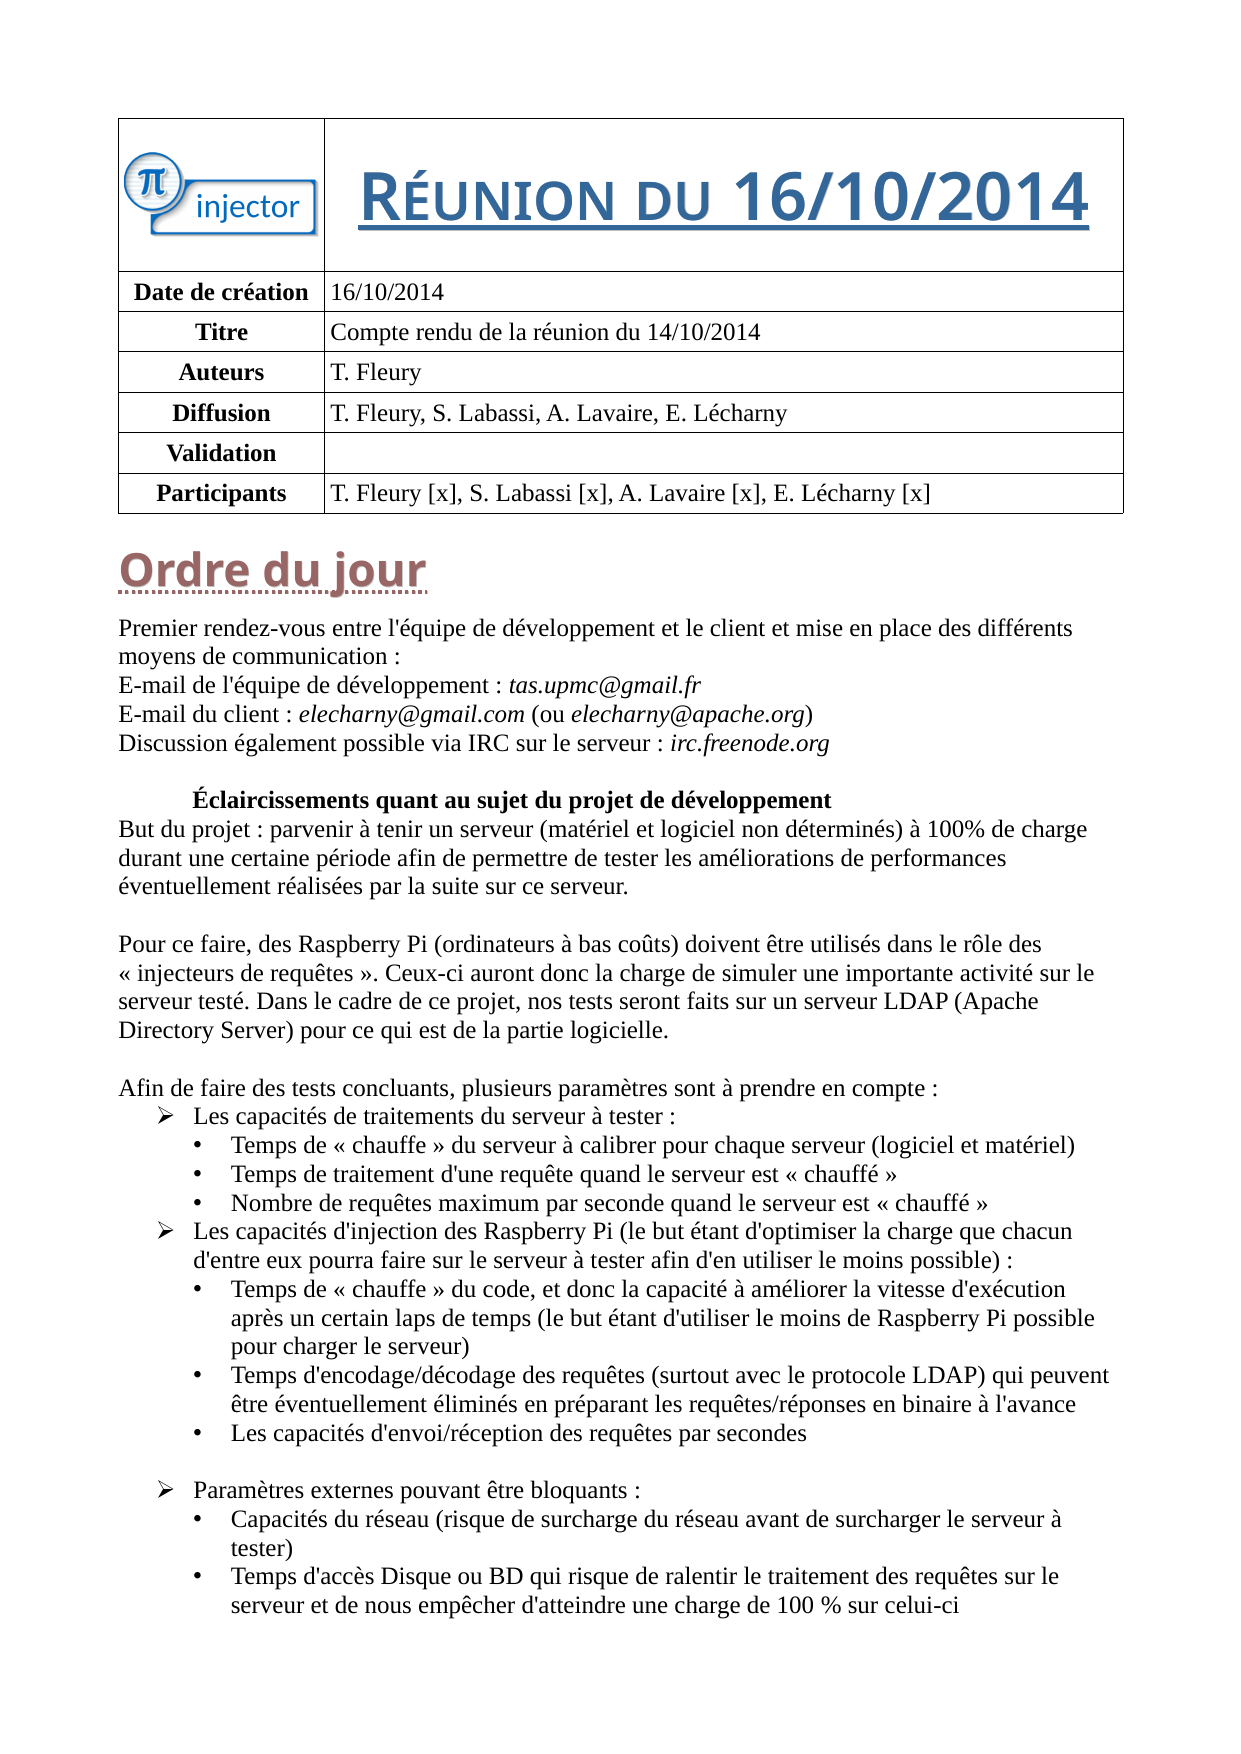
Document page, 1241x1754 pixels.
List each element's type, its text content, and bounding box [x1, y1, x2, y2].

table_cell Diffusion [119, 393, 324, 432]
table_cell Date de création [119, 272, 324, 311]
list Nombre de requêtes maximum par seconde quand le serveur est « chauffé » [193, 1188, 1122, 1216]
text Premier rendez-vous entre l'équipe de développement et le client et mise en place des différents moyens de communication : [118, 613, 1122, 670]
text E-mail de l'équipe de développement : tas.upmc@gmail.fr [118, 670, 1122, 699]
table_cell Participants [119, 474, 324, 513]
picture [123, 152, 319, 237]
list Temps d'accès Disque ou BD qui risque de ralentir le traitement des requêtes sur le serveur et de nous empêcher d'atteindre une charge de 100 % sur celui-ci [193, 1561, 1122, 1619]
text Pour ce faire, des Raspberry Pi (ordinateurs à bas coûts) doivent être utilisés dans le rôle des « injecteurs de requêtes ». Ceux-ci auront donc la charge de simuler une importante activité sur le serveur testé. Dans le cadre de ce projet, nos tests seront faits sur un serveur LDAP (Apache Directory Server) pour ce qui est de la partie logicielle. [118, 929, 1122, 1044]
list Temps d'encodage/décodage des requêtes (surtout avec le protocole LDAP) qui peuvent être éventuellement éliminés en préparant les requêtes/réponses en binaire à l'avance [193, 1360, 1122, 1418]
text But du projet : parvenir à tenir un serveur (matériel et logiciel non déterminés) à 100% de charge durant une certaine période afin de permettre de tester les améliorations de performances éventuellement réalisées par la suite sur ce serveur. [118, 814, 1122, 900]
list Capacités du réseau (risque de surcharge du réseau avant de surcharger le serveur à tester) [193, 1504, 1122, 1561]
list Les capacités de traitements du serveur à tester : [156, 1101, 1122, 1130]
table_cell Auteurs [119, 352, 324, 392]
list Temps de « chauffe » du code, et donc la capacité à améliorer la vitesse d'exécution après un certain laps de temps (le but étant d'utiliser le moins de Raspberry Pi possible pour charger le serveur) [193, 1274, 1122, 1360]
table_header Réunion du 16/10/2014 [325, 119, 1123, 271]
table_cell 16/10/2014 [325, 272, 1123, 311]
text E-mail du client : elecharny@gmail.com (ou elecharny@apache.org) [118, 699, 1122, 728]
table_cell Compte rendu de la réunion du 14/10/2014 [325, 312, 1123, 351]
text Éclaircissements quant au sujet du projet de développement [118, 785, 1122, 814]
table_cell Validation [119, 433, 324, 472]
subtitle Ordre du jour [118, 538, 1122, 600]
table_cell T. Fleury [x], S. Labassi [x], A. Lavaire [x], E. Lécharny [x] [325, 474, 1123, 513]
text Afin de faire des tests concluants, plusieurs paramètres sont à prendre en compte : [118, 1073, 1122, 1101]
table_cell [325, 433, 1123, 472]
table_cell T. Fleury [325, 352, 1123, 392]
table_header [119, 119, 324, 271]
list Temps de traitement d'une requête quand le serveur est « chauffé » [193, 1159, 1122, 1188]
table_cell T. Fleury, S. Labassi, A. Lavaire, E. Lécharny [325, 393, 1123, 432]
text Discussion également possible via IRC sur le serveur : irc.freenode.org [118, 728, 1122, 756]
table_cell Titre [119, 312, 324, 351]
list Les capacités d'injection des Raspberry Pi (le but étant d'optimiser la charge que chacun d'entre eux pourra faire sur le serveur à tester afin d'en utiliser le moins possible) : [156, 1216, 1122, 1274]
list Les capacités d'envoi/réception des requêtes par secondes [193, 1418, 1122, 1446]
list Temps de « chauffe » du serveur à calibrer pour chaque serveur (logiciel et matériel) [193, 1130, 1122, 1159]
list Paramètres externes pouvant être bloquants : [156, 1475, 1122, 1504]
